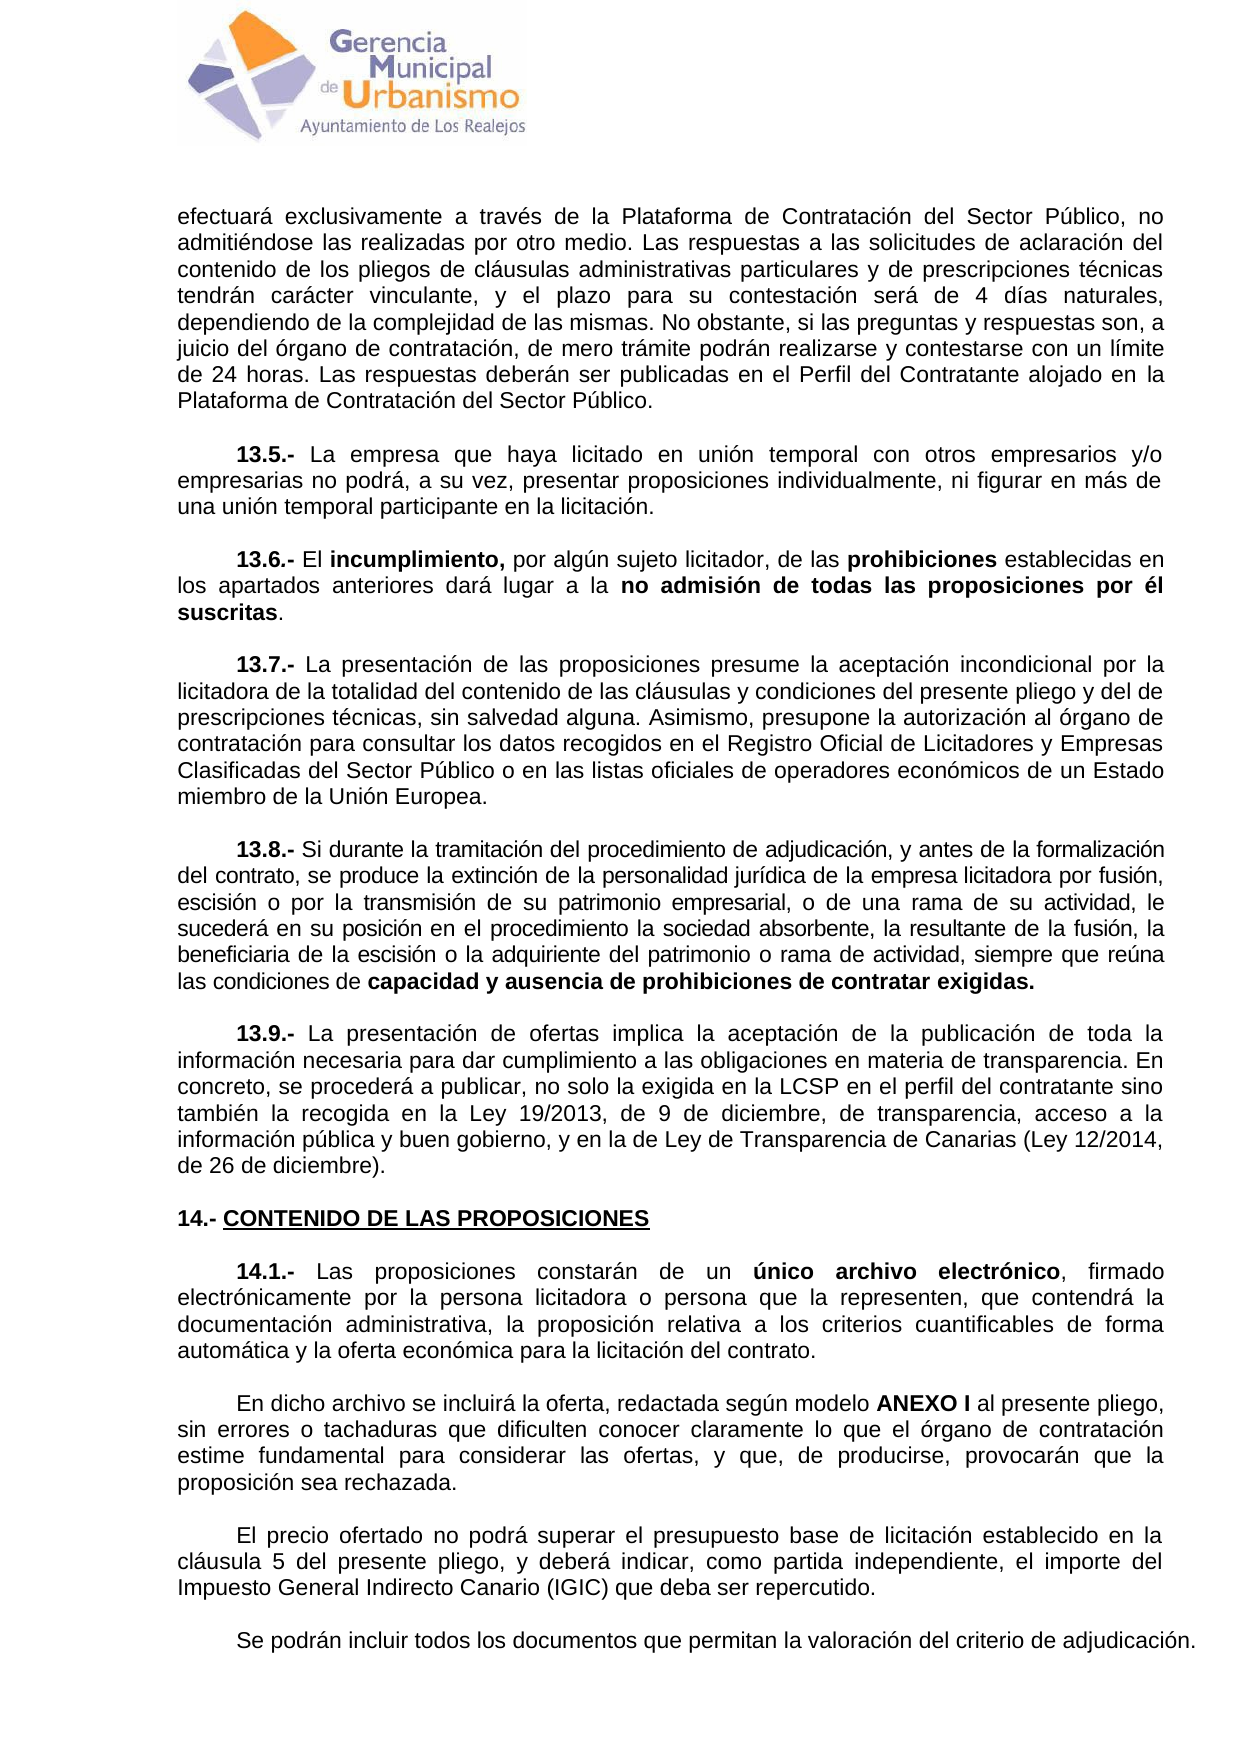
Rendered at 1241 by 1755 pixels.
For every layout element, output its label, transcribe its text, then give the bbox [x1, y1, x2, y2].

text 13.6.- El incumplimiento, por algún sujeto licitador, de las prohibiciones establecidas en los apartados anteriores dará lugar a la no admisión de todas las proposiciones por él suscritas. [177, 546, 1164, 625]
text 13.5.- La empresa que haya licitado en unión temporal con otros empresarios y/o empresarias no podrá, a su vez, presentar proposiciones individualmente, ni figurar en más de una unión temporal participante en la licitación. [177, 441, 1163, 520]
text 14.1.- Las proposiciones constarán de un único archivo electrónico, firmado electrónicamente por la persona licitadora o persona que la representen, que contendrá la documentación administrativa, la proposición relativa a los criterios cuantificables de forma automática y la oferta económica para la licitación del contrato. [177, 1258, 1164, 1363]
text 13.9.- La presentación de ofertas implica la aceptación de la publicación de toda la información necesaria para dar cumplimiento a las obligaciones en materia de transparencia. En concreto, se procederá a publicar, no solo la exigida en la LCSP en el perfil del contratante sino también la recogida en la Ley 19/2013, de 9 de diciembre, de transparencia, acceso a la información pública y buen gobierno, y en la de Ley de Transparencia de Canarias (Ley 12/2014, de 26 de diciembre). [177, 1020, 1164, 1178]
text El precio ofertado no podrá superar el presupuesto base de licitación establecido en la cláusula 5 del presente pliego, y deberá indicar, como partida independiente, el importe del Impuesto General Indirecto Canario (IGIC) que deba ser repercutido. [177, 1522, 1163, 1601]
text efectuará exclusivamente a través de la Plataforma de Contratación del Sector Público, no admitiéndose las realizadas por otro medio. Las respuestas a las solicitudes de aclaración del contenido de los pliegos de cláusulas administrativas particulares y de prescripciones técnicas tendrán carácter vinculante, y el plazo para su contestación será de 4 días naturales, dependiendo de la complejidad de las mismas. No obstante, si las preguntas y respuestas son, a juicio del órgano de contratación, de mero trámite podrán realizarse y contestarse con un límite de 24 horas. Las respuestas deberán ser publicadas en el Perfil del Contratante alojado en la Plataforma de Contratación del Sector Público. [177, 203, 1164, 414]
text En dicho archivo se incluirá la oferta, redactada según modelo ANEXO I al presente pliego, sin errores o tachaduras que dificulten conocer claramente lo que el órgano de contratación estime fundamental para considerar las ofertas, y que, de producirse, provocarán que la proposición sea rechazada. [177, 1389, 1164, 1495]
subtitle 14.- CONTENIDO DE LAS PROPOSICIONES [177, 1205, 1207, 1231]
text 13.7.- La presentación de las proposiciones presume la aceptación incondicional por la licitadora de la totalidad del contenido de las cláusulas y condiciones del presente pliego y del de prescripciones técnicas, sin salvedad alguna. Asimismo, presupone la autorización al órgano de contratación para consultar los datos recogidos en el Registro Oficial de Licitadores y Empresas Clasificadas del Sector Público o en las listas oficiales de operadores económicos de un Estado miembro de la Unión Europea. [177, 651, 1165, 809]
text 13.8.- Si durante la tramitación del procedimiento de adjudicación, y antes de la formalización del contrato, se produce la extinción de la personalidad jurídica de la empresa licitadora por fusión, escisión o por la transmisión de su patrimonio empresarial, o de una rama de su actividad, le sucederá en su posición en el procedimiento la sociedad absorbente, la resultante de la fusión, la beneficiaria de la escisión o la adquiriente del patrimonio o rama de actividad, siempre que reúna las condiciones de capacidad y ausencia de prohibiciones de contratar exigidas. [177, 836, 1165, 994]
text Se podrán incluir todos los documentos que permitan la valoración del criterio de adjudicación. [236, 1627, 1207, 1653]
